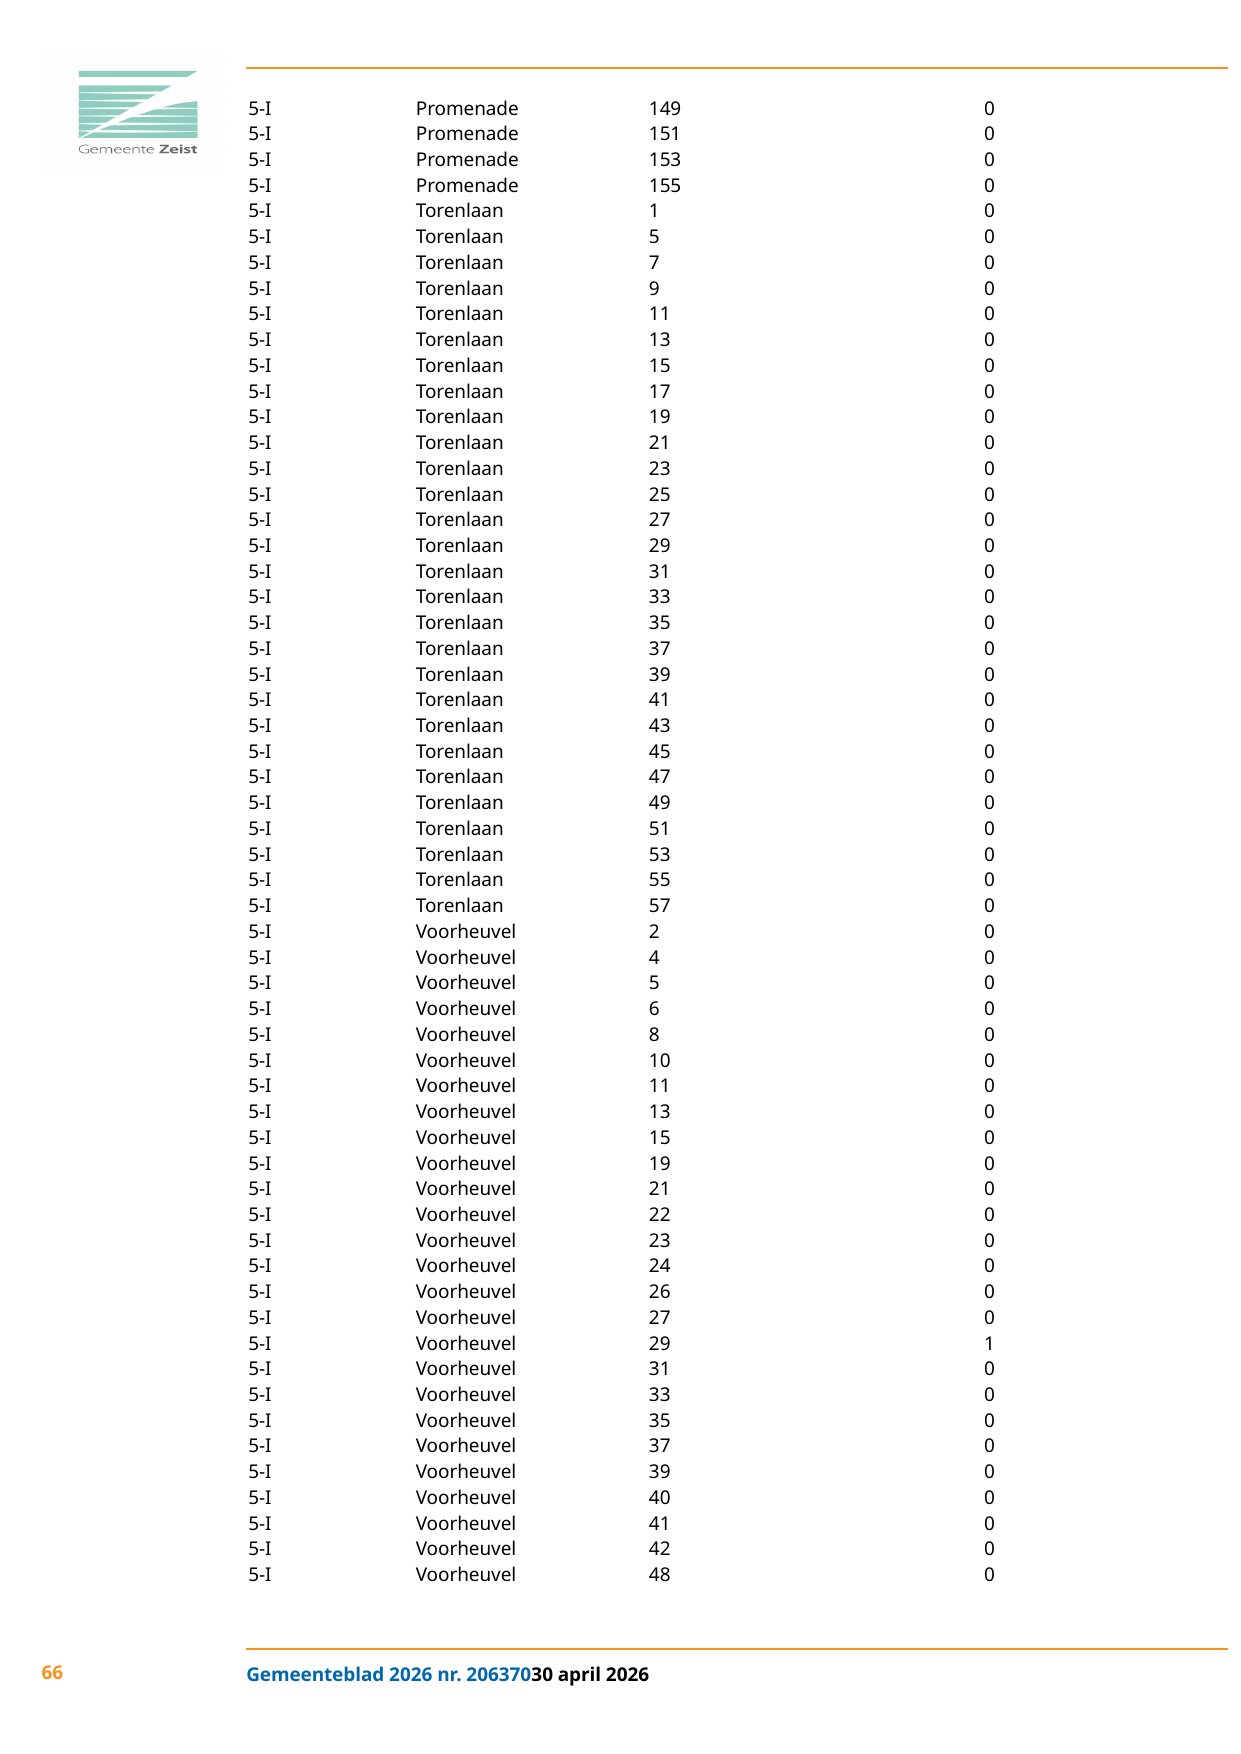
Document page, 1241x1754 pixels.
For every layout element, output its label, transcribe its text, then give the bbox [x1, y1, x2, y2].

table_cell [816, 1304, 984, 1330]
table_cell [816, 121, 984, 146]
table_cell Torenlaan [416, 455, 649, 481]
table_cell 5-I [248, 1484, 416, 1510]
table_cell [816, 712, 984, 738]
table_cell Torenlaan [416, 352, 649, 378]
table_cell 5-I [248, 1407, 416, 1433]
table_cell 5-I [248, 944, 416, 969]
table_cell [816, 1175, 984, 1201]
table_cell 5-I [248, 1561, 416, 1587]
table_cell 5-I [248, 635, 416, 661]
table_cell Voorheuvel [416, 1124, 649, 1150]
table_cell 5-I [248, 1201, 416, 1227]
table_cell Voorheuvel [416, 995, 649, 1021]
table_cell 5-I [248, 378, 416, 403]
table_cell 0 [984, 1304, 1152, 1330]
table_cell 5-I [248, 970, 416, 995]
table_cell 0 [984, 1253, 1152, 1278]
table_cell Torenlaan [416, 738, 649, 764]
table_cell 33 [649, 1381, 816, 1407]
table_cell 31 [649, 558, 816, 584]
table_cell [816, 1381, 984, 1407]
table_cell 55 [649, 867, 816, 892]
table_cell 5-I [248, 790, 416, 815]
table_cell 5-I [248, 609, 416, 635]
table_cell 22 [649, 1201, 816, 1227]
table_cell 5-I [248, 1330, 416, 1356]
table_cell [816, 249, 984, 275]
table_cell 0 [984, 301, 1152, 326]
table_cell 5-I [248, 558, 416, 584]
table_cell 39 [649, 661, 816, 687]
table_cell Voorheuvel [416, 1253, 649, 1278]
table_cell 0 [984, 893, 1152, 918]
table_cell Voorheuvel [416, 918, 649, 944]
table_cell [816, 1021, 984, 1047]
table_cell 0 [984, 1484, 1152, 1510]
table_cell 0 [984, 146, 1152, 172]
table_cell 5-I [248, 1175, 416, 1201]
table_cell 0 [984, 1098, 1152, 1124]
table_cell [816, 1536, 984, 1561]
table_cell 19 [649, 1150, 816, 1175]
table_cell 0 [984, 121, 1152, 146]
table_cell [816, 1047, 984, 1072]
table_cell 0 [984, 1561, 1152, 1587]
table_cell 5-I [248, 352, 416, 378]
table_cell [816, 893, 984, 918]
table_cell Torenlaan [416, 867, 649, 892]
table_cell Voorheuvel [416, 1433, 649, 1458]
table_cell Torenlaan [416, 558, 649, 584]
table_cell 5-I [248, 893, 416, 918]
table_cell 5-I [248, 146, 416, 172]
table_cell Voorheuvel [416, 944, 649, 969]
table_cell 5-I [248, 301, 416, 326]
table_cell 0 [984, 661, 1152, 687]
table_cell 27 [649, 506, 816, 532]
table_cell 5-I [248, 815, 416, 841]
table_cell 0 [984, 404, 1152, 429]
table_cell 0 [984, 790, 1152, 815]
table_cell 5-I [248, 1356, 416, 1381]
table_cell 5-I [248, 198, 416, 223]
table_cell 5-I [248, 1098, 416, 1124]
table_cell 5-I [248, 1227, 416, 1253]
table_cell 31 [649, 1356, 816, 1381]
table_cell 5-I [248, 249, 416, 275]
table_cell 0 [984, 1047, 1152, 1072]
table_cell [816, 1330, 984, 1356]
table_cell [816, 95, 984, 121]
table_cell 37 [649, 1433, 816, 1458]
table_cell [816, 815, 984, 841]
table_cell 24 [649, 1253, 816, 1278]
table_cell 5-I [248, 1433, 416, 1458]
table_cell Voorheuvel [416, 1047, 649, 1072]
table_cell Torenlaan [416, 841, 649, 867]
table_cell [816, 609, 984, 635]
table_cell [816, 1150, 984, 1175]
table_cell 41 [649, 687, 816, 712]
table_cell 5-I [248, 584, 416, 609]
table_cell 0 [984, 1227, 1152, 1253]
table_cell Voorheuvel [416, 1510, 649, 1536]
table_cell 0 [984, 1356, 1152, 1381]
table_cell 21 [649, 429, 816, 455]
table_cell 5 [649, 970, 816, 995]
table_cell 17 [649, 378, 816, 403]
table_cell 0 [984, 1124, 1152, 1150]
table_cell Torenlaan [416, 532, 649, 558]
table_cell [816, 378, 984, 403]
table_cell Voorheuvel [416, 1381, 649, 1407]
table_cell 0 [984, 1510, 1152, 1536]
table_cell 0 [984, 326, 1152, 352]
table_cell 5-I [248, 121, 416, 146]
table_cell 27 [649, 1304, 816, 1330]
table_cell 6 [649, 995, 816, 1021]
table_cell 29 [649, 532, 816, 558]
table_cell Torenlaan [416, 326, 649, 352]
table_cell 0 [984, 1175, 1152, 1201]
table_cell 29 [649, 1330, 816, 1356]
table_cell 5 [649, 224, 816, 249]
table_cell Voorheuvel [416, 1201, 649, 1227]
table_cell 45 [649, 738, 816, 764]
table_cell [816, 1073, 984, 1098]
table_cell [816, 558, 984, 584]
table_cell [816, 867, 984, 892]
table_cell [816, 481, 984, 506]
table_cell 0 [984, 1073, 1152, 1098]
table_cell Promenade [416, 146, 649, 172]
table_cell Torenlaan [416, 635, 649, 661]
table_cell [816, 172, 984, 198]
table_cell 10 [649, 1047, 816, 1072]
table_cell 155 [649, 172, 816, 198]
table_cell [816, 918, 984, 944]
table_cell Torenlaan [416, 893, 649, 918]
table_cell 53 [649, 841, 816, 867]
table_cell Torenlaan [416, 687, 649, 712]
table_cell 48 [649, 1561, 816, 1587]
table_cell [816, 1278, 984, 1304]
table_cell Voorheuvel [416, 970, 649, 995]
table_cell 2 [649, 918, 816, 944]
table_cell 5-I [248, 95, 416, 121]
table_cell 35 [649, 609, 816, 635]
table_cell 5-I [248, 1278, 416, 1304]
table_cell 5-I [248, 1253, 416, 1278]
table_cell Voorheuvel [416, 1073, 649, 1098]
table_cell Voorheuvel [416, 1098, 649, 1124]
table_cell 0 [984, 198, 1152, 223]
table_cell 0 [984, 1536, 1152, 1561]
table_cell 0 [984, 1021, 1152, 1047]
table_cell 0 [984, 224, 1152, 249]
table_cell Voorheuvel [416, 1150, 649, 1175]
table_cell Torenlaan [416, 249, 649, 275]
table_cell 15 [649, 1124, 816, 1150]
table_cell 0 [984, 1381, 1152, 1407]
table_cell [816, 661, 984, 687]
table_cell Voorheuvel [416, 1484, 649, 1510]
table_cell 0 [984, 558, 1152, 584]
table_cell Voorheuvel [416, 1536, 649, 1561]
table_cell [816, 584, 984, 609]
table_cell 33 [649, 584, 816, 609]
table_cell 11 [649, 1073, 816, 1098]
table_cell [816, 1253, 984, 1278]
table_cell Torenlaan [416, 198, 649, 223]
table_cell 5-I [248, 224, 416, 249]
table_cell 149 [649, 95, 816, 121]
table_cell 5-I [248, 1381, 416, 1407]
table_cell Torenlaan [416, 815, 649, 841]
table_cell Voorheuvel [416, 1304, 649, 1330]
table_cell 5-I [248, 1150, 416, 1175]
table_cell 0 [984, 249, 1152, 275]
table_cell 5-I [248, 918, 416, 944]
table_cell Voorheuvel [416, 1021, 649, 1047]
table_cell [816, 455, 984, 481]
table_cell 40 [649, 1484, 816, 1510]
table_cell [816, 1433, 984, 1458]
table_cell 1 [984, 1330, 1152, 1356]
table_cell 0 [984, 944, 1152, 969]
table_cell 5-I [248, 506, 416, 532]
table_cell 39 [649, 1459, 816, 1484]
table_cell Voorheuvel [416, 1459, 649, 1484]
table_cell 0 [984, 429, 1152, 455]
table_cell 0 [984, 95, 1152, 121]
table_cell 0 [984, 352, 1152, 378]
table_cell 5-I [248, 1459, 416, 1484]
table_cell 23 [649, 455, 816, 481]
table_cell 5-I [248, 326, 416, 352]
table_cell 5-I [248, 481, 416, 506]
table_cell [816, 326, 984, 352]
table_cell [816, 532, 984, 558]
table_cell 0 [984, 970, 1152, 995]
table_cell [816, 764, 984, 789]
table_cell 5-I [248, 404, 416, 429]
table_cell 5-I [248, 1510, 416, 1536]
table_cell [816, 301, 984, 326]
table_cell Torenlaan [416, 224, 649, 249]
table_cell 0 [984, 1459, 1152, 1484]
table_cell [816, 429, 984, 455]
table_cell 0 [984, 1201, 1152, 1227]
table_cell 13 [649, 326, 816, 352]
table_cell 5-I [248, 1304, 416, 1330]
table_cell Voorheuvel [416, 1561, 649, 1587]
table_cell 0 [984, 609, 1152, 635]
table_cell [816, 635, 984, 661]
table_cell Torenlaan [416, 481, 649, 506]
table_cell 9 [649, 275, 816, 301]
table_cell 11 [649, 301, 816, 326]
table_cell Torenlaan [416, 712, 649, 738]
table_cell 0 [984, 1407, 1152, 1433]
table_cell Voorheuvel [416, 1175, 649, 1201]
table_cell [816, 995, 984, 1021]
table_cell [816, 687, 984, 712]
table_cell 5-I [248, 429, 416, 455]
table_cell 0 [984, 841, 1152, 867]
table_cell Promenade [416, 172, 649, 198]
table_cell [816, 1227, 984, 1253]
table_cell [816, 506, 984, 532]
table_cell 15 [649, 352, 816, 378]
table_cell 0 [984, 584, 1152, 609]
table_cell 0 [984, 635, 1152, 661]
table_cell 5-I [248, 712, 416, 738]
table_cell 0 [984, 995, 1152, 1021]
table_cell 0 [984, 455, 1152, 481]
table_cell 57 [649, 893, 816, 918]
table_cell Torenlaan [416, 506, 649, 532]
table_cell 0 [984, 918, 1152, 944]
table_cell 13 [649, 1098, 816, 1124]
table_cell 0 [984, 815, 1152, 841]
table_cell 1 [649, 198, 816, 223]
table_cell 5-I [248, 275, 416, 301]
table_cell 5-I [248, 687, 416, 712]
table_cell 0 [984, 712, 1152, 738]
table_cell 5-I [248, 661, 416, 687]
table_cell 0 [984, 1150, 1152, 1175]
table_cell [816, 198, 984, 223]
table_cell Promenade [416, 121, 649, 146]
table_cell 7 [649, 249, 816, 275]
table_cell 5-I [248, 455, 416, 481]
table_cell Torenlaan [416, 429, 649, 455]
table_cell [816, 1356, 984, 1381]
table_cell Promenade [416, 95, 649, 121]
table_cell 5-I [248, 172, 416, 198]
table_cell 0 [984, 172, 1152, 198]
table_cell 23 [649, 1227, 816, 1253]
table_cell Torenlaan [416, 301, 649, 326]
table_cell 5-I [248, 1021, 416, 1047]
table_cell Torenlaan [416, 584, 649, 609]
table_cell [816, 738, 984, 764]
table_cell [816, 1098, 984, 1124]
picture [41, 47, 231, 172]
table_cell [816, 1407, 984, 1433]
table_cell [816, 1459, 984, 1484]
table_cell [816, 790, 984, 815]
table_cell Torenlaan [416, 404, 649, 429]
table_cell 0 [984, 738, 1152, 764]
table_cell Torenlaan [416, 790, 649, 815]
table_cell 0 [984, 764, 1152, 789]
table_cell 5-I [248, 1073, 416, 1098]
table_cell 43 [649, 712, 816, 738]
table_cell 49 [649, 790, 816, 815]
table_cell Torenlaan [416, 378, 649, 403]
table_cell Torenlaan [416, 764, 649, 789]
table_cell 19 [649, 404, 816, 429]
table_cell 42 [649, 1536, 816, 1561]
table_cell 151 [649, 121, 816, 146]
table_cell 5-I [248, 1047, 416, 1072]
table_cell [816, 1510, 984, 1536]
table_cell [816, 841, 984, 867]
table_cell 37 [649, 635, 816, 661]
table_cell 5-I [248, 1124, 416, 1150]
table_cell 0 [984, 378, 1152, 403]
table_cell 51 [649, 815, 816, 841]
table_cell [816, 146, 984, 172]
table_cell [816, 275, 984, 301]
table_cell 8 [649, 1021, 816, 1047]
table_cell 5-I [248, 764, 416, 789]
table_cell 41 [649, 1510, 816, 1536]
table_cell 0 [984, 1278, 1152, 1304]
table_cell [816, 1124, 984, 1150]
table_cell Voorheuvel [416, 1227, 649, 1253]
table_cell [816, 944, 984, 969]
table_cell 25 [649, 481, 816, 506]
table_cell 0 [984, 867, 1152, 892]
table_cell 0 [984, 1433, 1152, 1458]
table_cell 0 [984, 532, 1152, 558]
table_cell [816, 352, 984, 378]
table_cell 35 [649, 1407, 816, 1433]
table_cell Torenlaan [416, 275, 649, 301]
table_cell 0 [984, 687, 1152, 712]
table_cell Voorheuvel [416, 1330, 649, 1356]
table_cell 5-I [248, 867, 416, 892]
table_cell 21 [649, 1175, 816, 1201]
table_cell 5-I [248, 995, 416, 1021]
table_cell [816, 404, 984, 429]
table_cell 0 [984, 506, 1152, 532]
table_cell 0 [984, 275, 1152, 301]
table_cell 26 [649, 1278, 816, 1304]
table_cell Torenlaan [416, 661, 649, 687]
table_cell Voorheuvel [416, 1278, 649, 1304]
table_cell 5-I [248, 841, 416, 867]
table_cell 4 [649, 944, 816, 969]
table_cell 5-I [248, 738, 416, 764]
table_cell Voorheuvel [416, 1356, 649, 1381]
table_cell 5-I [248, 532, 416, 558]
table_cell 153 [649, 146, 816, 172]
table_cell [816, 970, 984, 995]
table_cell 5-I [248, 1536, 416, 1561]
table_cell [816, 1484, 984, 1510]
table_cell [816, 1201, 984, 1227]
table_cell 0 [984, 481, 1152, 506]
table_cell [816, 1561, 984, 1587]
table_cell 47 [649, 764, 816, 789]
table_cell Torenlaan [416, 609, 649, 635]
table_cell [816, 224, 984, 249]
table_cell Voorheuvel [416, 1407, 649, 1433]
